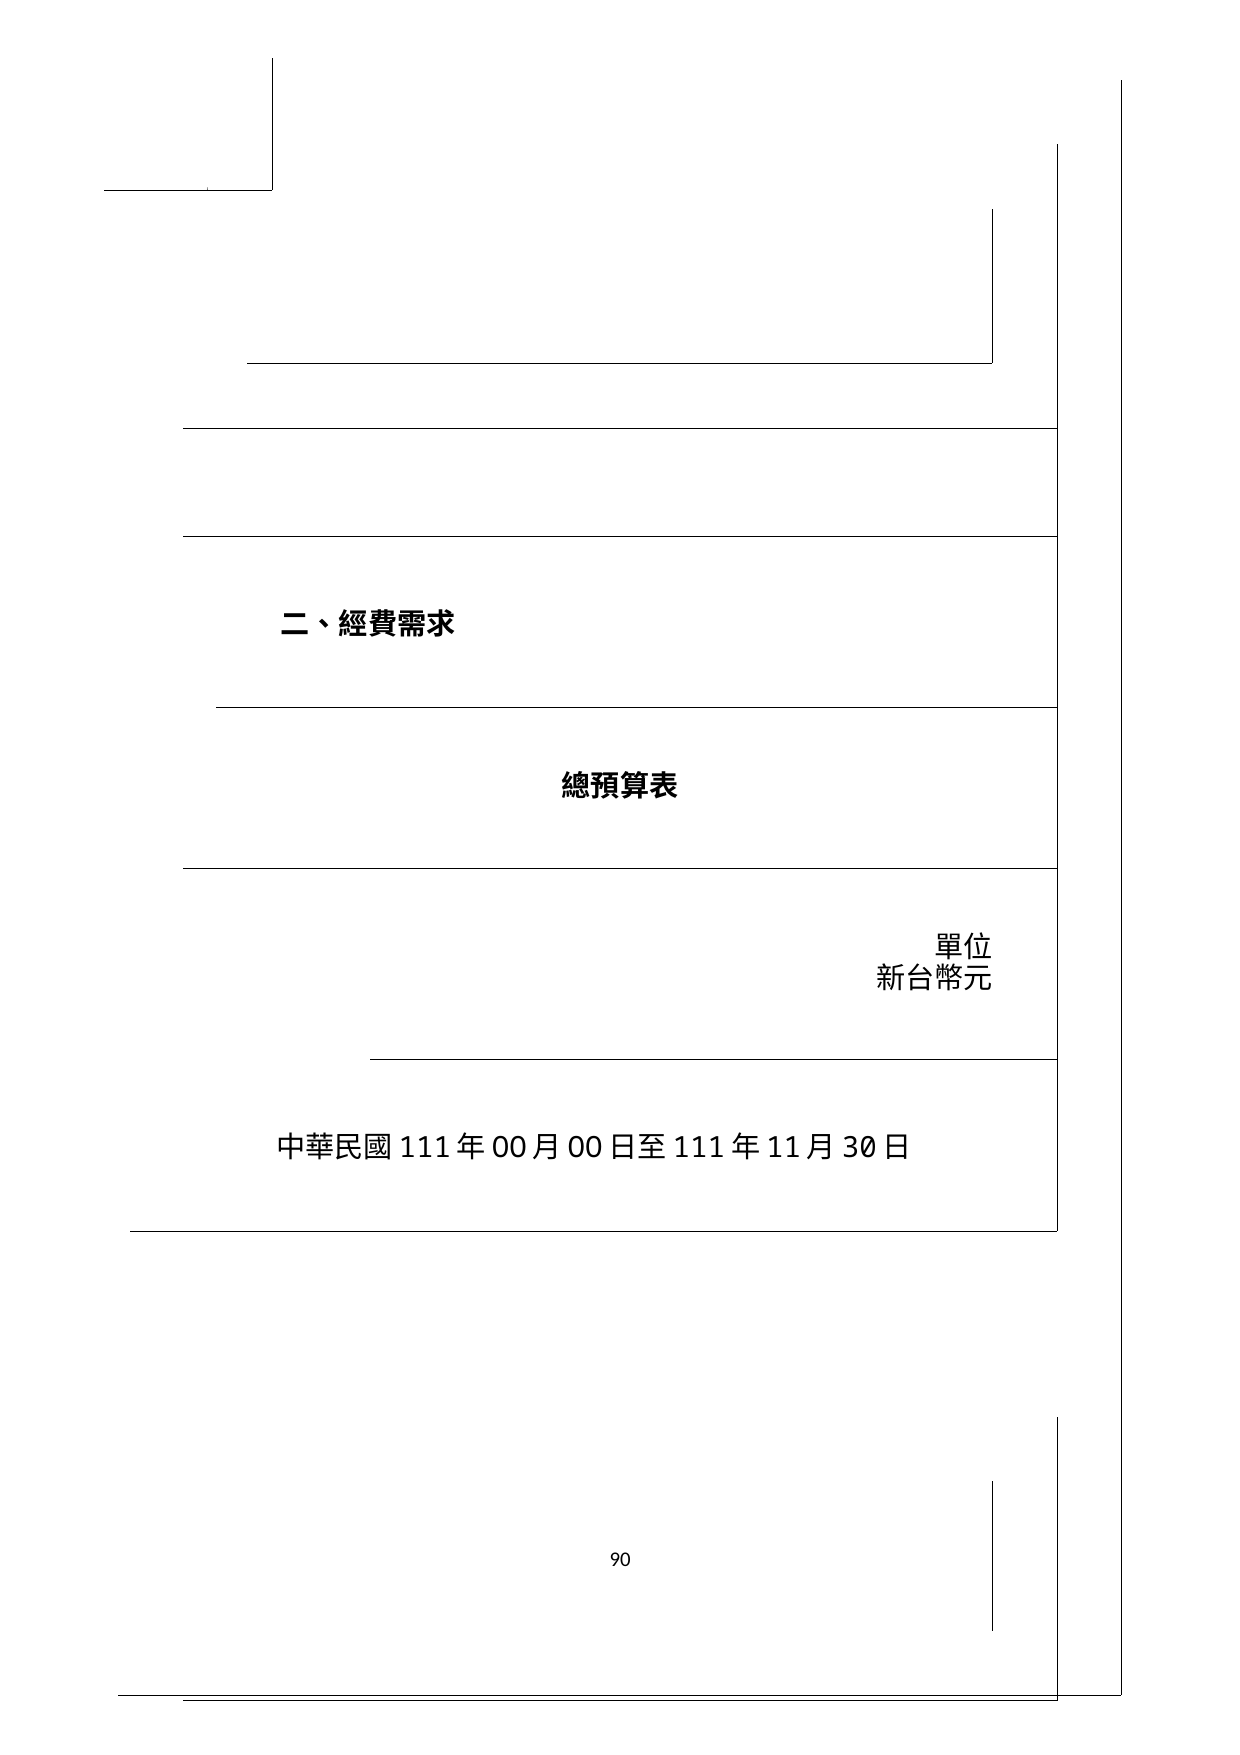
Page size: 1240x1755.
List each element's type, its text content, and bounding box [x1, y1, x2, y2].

text 二、經費需求 [216, 536, 1057, 707]
text 中華民國111年OO月OO日至111年11月30日 [130, 1059, 1057, 1231]
text 總預算表 [183, 707, 1057, 868]
text 單位：新台幣元 [370, 868, 1057, 1059]
